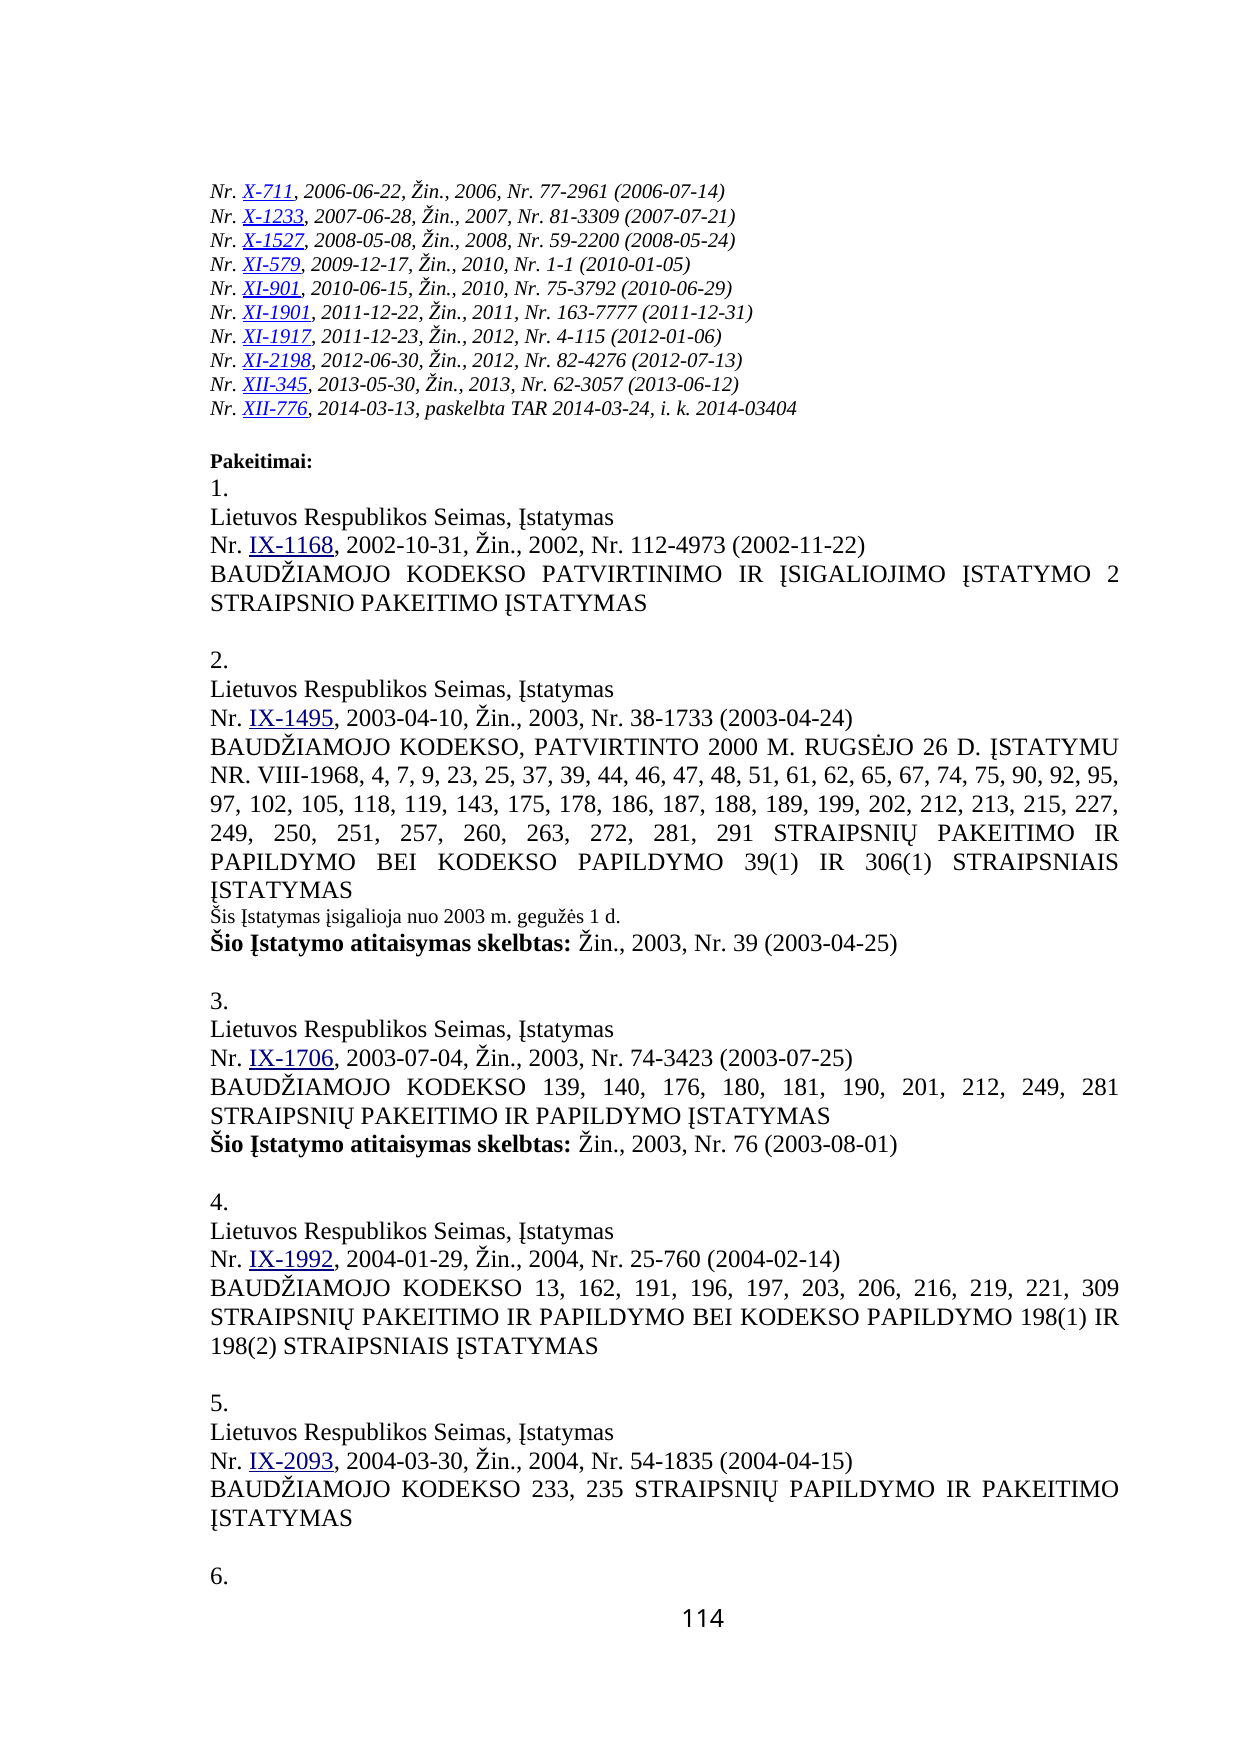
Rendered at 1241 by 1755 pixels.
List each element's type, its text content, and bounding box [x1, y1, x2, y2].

text 2. [210, 645, 1120, 674]
text Nr. X-1233, 2007-06-28, Žin., 2007, Nr. 81-3309 (2007-07-21) [210, 203, 1120, 228]
text 4. [210, 1187, 1120, 1216]
text Nr. IX-2093, 2004-03-30, Žin., 2004, Nr. 54-1835 (2004-04-15) [210, 1446, 1120, 1474]
text 3. [210, 986, 1120, 1014]
text Nr. XI-1901, 2011-12-22, Žin., 2011, Nr. 163-7777 (2011-12-31) [210, 300, 1120, 324]
text Nr. IX-1168, 2002-10-31, Žin., 2002, Nr. 112-4973 (2002-11-22) [210, 530, 1120, 559]
text Nr. XII-345, 2013-05-30, Žin., 2013, Nr. 62-3057 (2013-06-12) [210, 372, 1120, 396]
text BAUDŽIAMOJO KODEKSO, PATVIRTINTO 2000 M. RUGSĖJO 26 D. ĮSTATYMU NR. VIII-1968, 4, 7, 9, 23, 25, 37, 39, 44, 46, 47, 48, 51, 61, 62, 65, 67, 74, 75, 90, 92, 95, 97, 102, 105, 118, 119, 143, 175, 178, 186, 187, 188, 189, 199, 202, 212, 213, 215, 227, 249, 250, 251, 257, 260, 263, 272, 281, 291 STRAIPSNIŲ PAKEITIMO IR PAPILDYMO BEI KODEKSO PAPILDYMO 39(1) IR 306(1) STRAIPSNIAIS ĮSTATYMAS [210, 732, 1120, 904]
text Lietuvos Respublikos Seimas, Įstatymas [210, 1014, 1120, 1043]
text Šio Įstatymo atitaisymas skelbtas: Žin., 2003, Nr. 39 (2003-04-25) [210, 928, 1120, 957]
text 6. [210, 1561, 1120, 1589]
text Nr. XI-1917, 2011-12-23, Žin., 2012, Nr. 4-115 (2012-01-06) [210, 324, 1120, 348]
text Nr. XI-901, 2010-06-15, Žin., 2010, Nr. 75-3792 (2010-06-29) [210, 276, 1120, 300]
text Pakeitimai: [210, 449, 1120, 473]
text Lietuvos Respublikos Seimas, Įstatymas [210, 1417, 1120, 1446]
text Šis Įstatymas įsigalioja nuo 2003 m. gegužės 1 d. [210, 904, 1120, 928]
text Nr. X-1527, 2008-05-08, Žin., 2008, Nr. 59-2200 (2008-05-24) [210, 228, 1120, 252]
text Nr. IX-1992, 2004-01-29, Žin., 2004, Nr. 25-760 (2004-02-14) [210, 1244, 1120, 1273]
text BAUDŽIAMOJO KODEKSO PATVIRTINIMO IR ĮSIGALIOJIMO ĮSTATYMO 2 STRAIPSNIO PAKEITIMO ĮSTATYMAS [210, 559, 1120, 617]
text Nr. XII-776, 2014-03-13, paskelbta TAR 2014-03-24, i. k. 2014-03404 [210, 396, 1120, 420]
text 1. [210, 473, 1120, 502]
text Šio Įstatymo atitaisymas skelbtas: Žin., 2003, Nr. 76 (2003-08-01) [210, 1129, 1120, 1158]
text Nr. XI-579, 2009-12-17, Žin., 2010, Nr. 1-1 (2010-01-05) [210, 252, 1120, 276]
text Nr. IX-1495, 2003-04-10, Žin., 2003, Nr. 38-1733 (2003-04-24) [210, 703, 1120, 732]
text Nr. X-711, 2006-06-22, Žin., 2006, Nr. 77-2961 (2006-07-14) [210, 179, 1120, 203]
text Nr. XI-2198, 2012-06-30, Žin., 2012, Nr. 82-4276 (2012-07-13) [210, 348, 1120, 372]
text Nr. IX-1706, 2003-07-04, Žin., 2003, Nr. 74-3423 (2003-07-25) [210, 1043, 1120, 1072]
text Lietuvos Respublikos Seimas, Įstatymas [210, 1216, 1120, 1244]
text Lietuvos Respublikos Seimas, Įstatymas [210, 502, 1120, 530]
text 5. [210, 1388, 1120, 1417]
text Lietuvos Respublikos Seimas, Įstatymas [210, 674, 1120, 703]
text BAUDŽIAMOJO KODEKSO 13, 162, 191, 196, 197, 203, 206, 216, 219, 221, 309 STRAIPSNIŲ PAKEITIMO IR PAPILDYMO BEI KODEKSO PAPILDYMO 198(1) IR 198(2) STRAIPSNIAIS ĮSTATYMAS [210, 1273, 1120, 1359]
text BAUDŽIAMOJO KODEKSO 233, 235 STRAIPSNIŲ PAPILDYMO IR PAKEITIMO ĮSTATYMAS [210, 1474, 1120, 1532]
text BAUDŽIAMOJO KODEKSO 139, 140, 176, 180, 181, 190, 201, 212, 249, 281 STRAIPSNIŲ PAKEITIMO IR PAPILDYMO ĮSTATYMAS [210, 1072, 1120, 1129]
